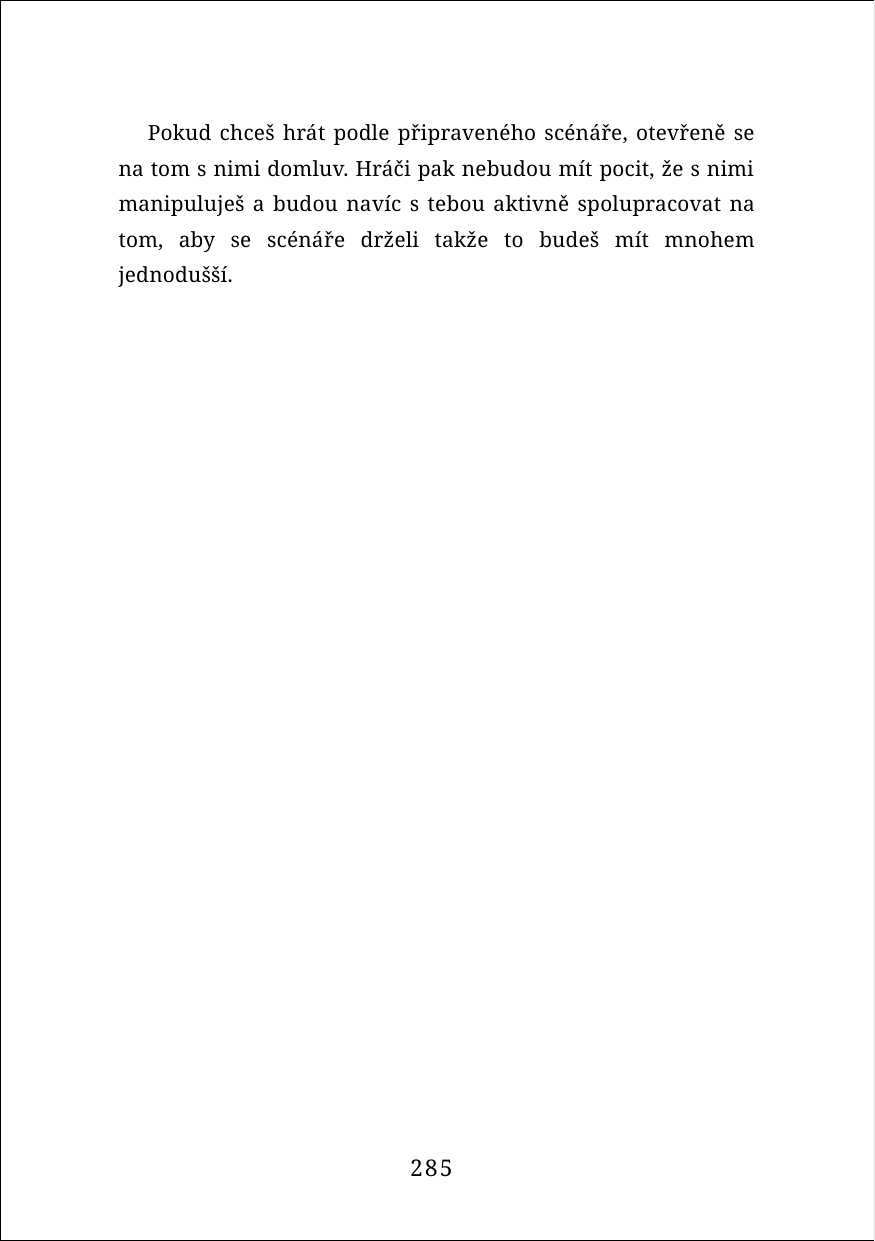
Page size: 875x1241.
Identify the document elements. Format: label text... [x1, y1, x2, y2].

text Pokud chceš hrát podle připraveného scénáře, otevřeně se na tom s nimi domluv. Hráči pak nebudou mít pocit, že s nimi manipuluješ a budou navíc s tebou aktivně spolupracovat na tom, aby se scénáře drželi takže to budeš mít mnohem jednodušší. [118, 118, 756, 289]
